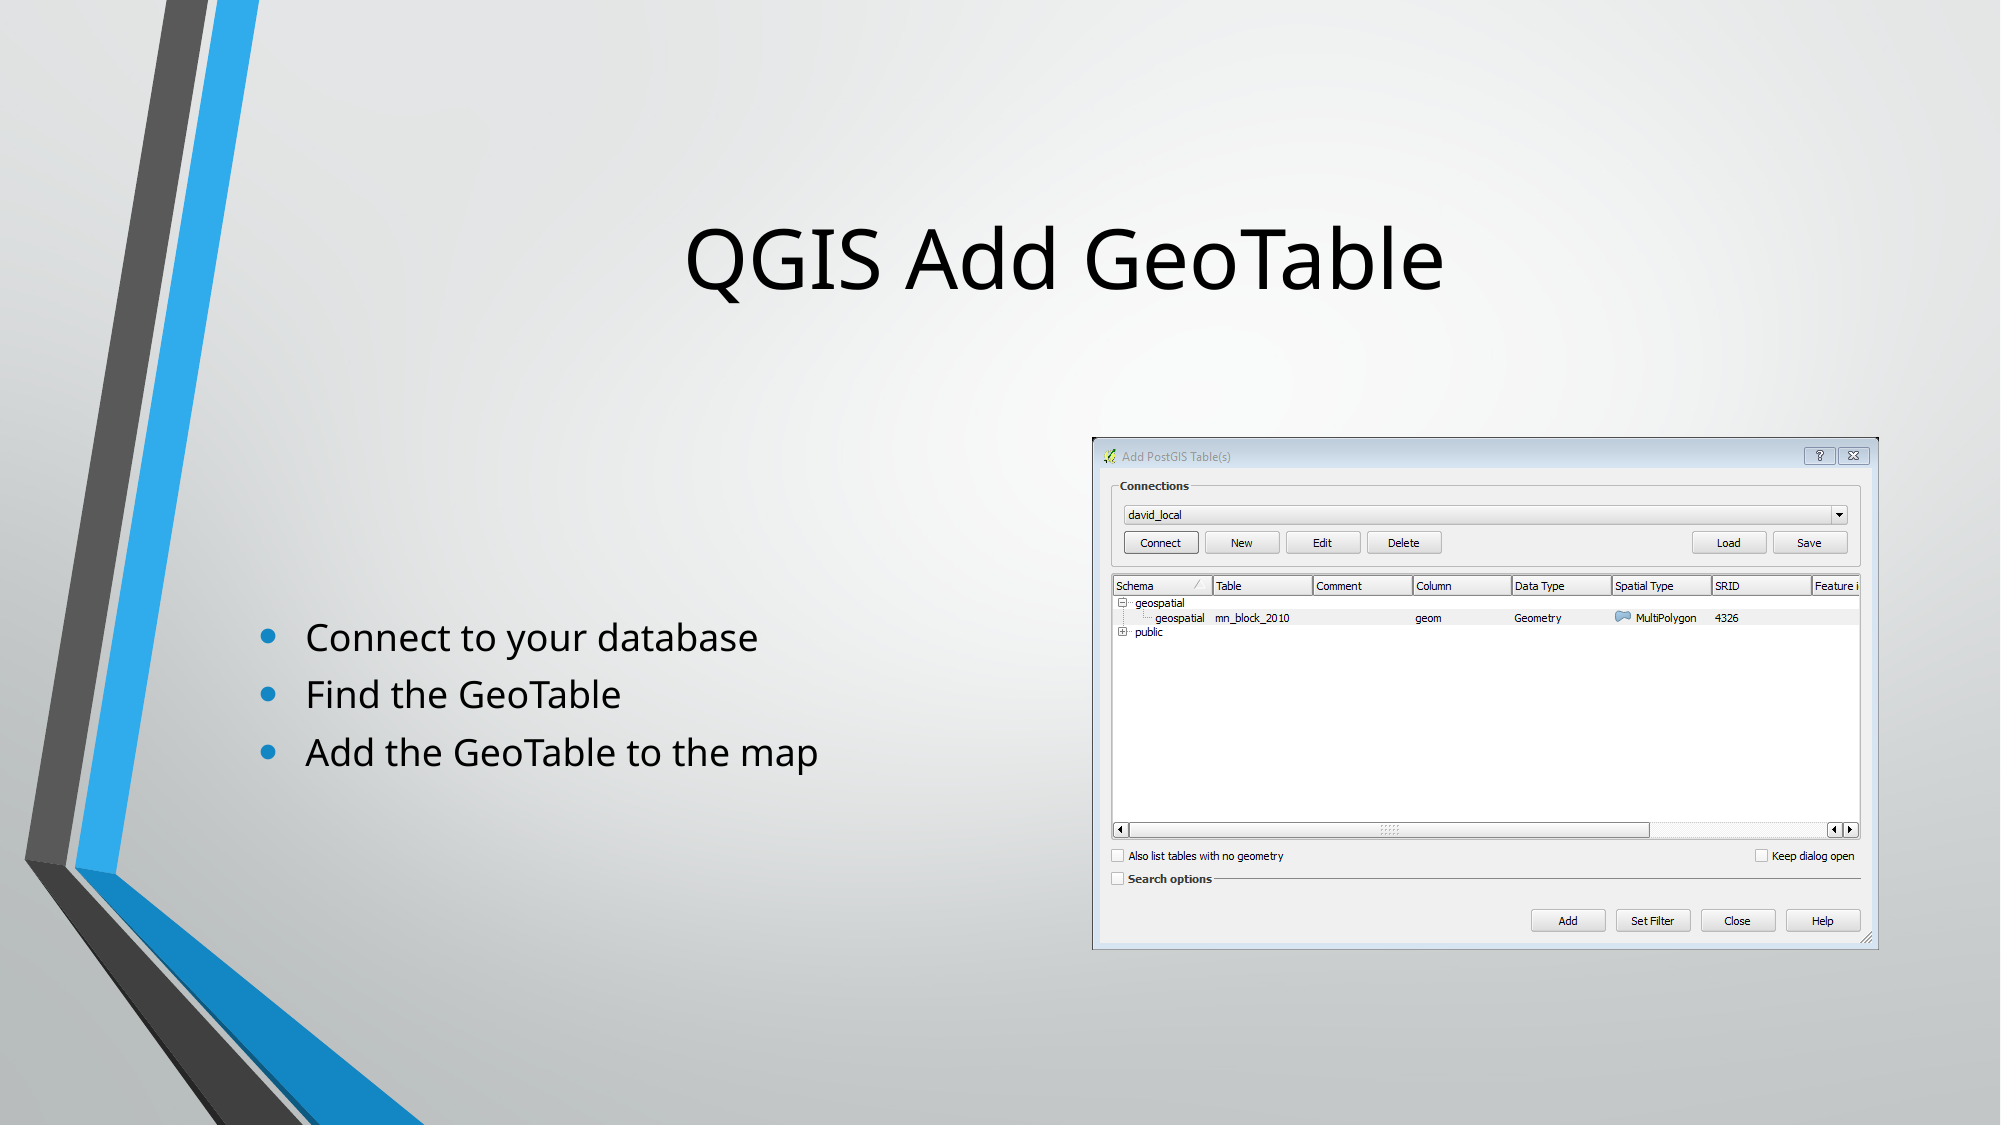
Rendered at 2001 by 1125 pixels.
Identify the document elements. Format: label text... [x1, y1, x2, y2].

picture [1092, 437, 1879, 950]
list Connect to your database Find the GeoTable Add the GeoTable to the map [243, 437, 1047, 950]
title QGIS Add GeoTable [243, 112, 1887, 400]
